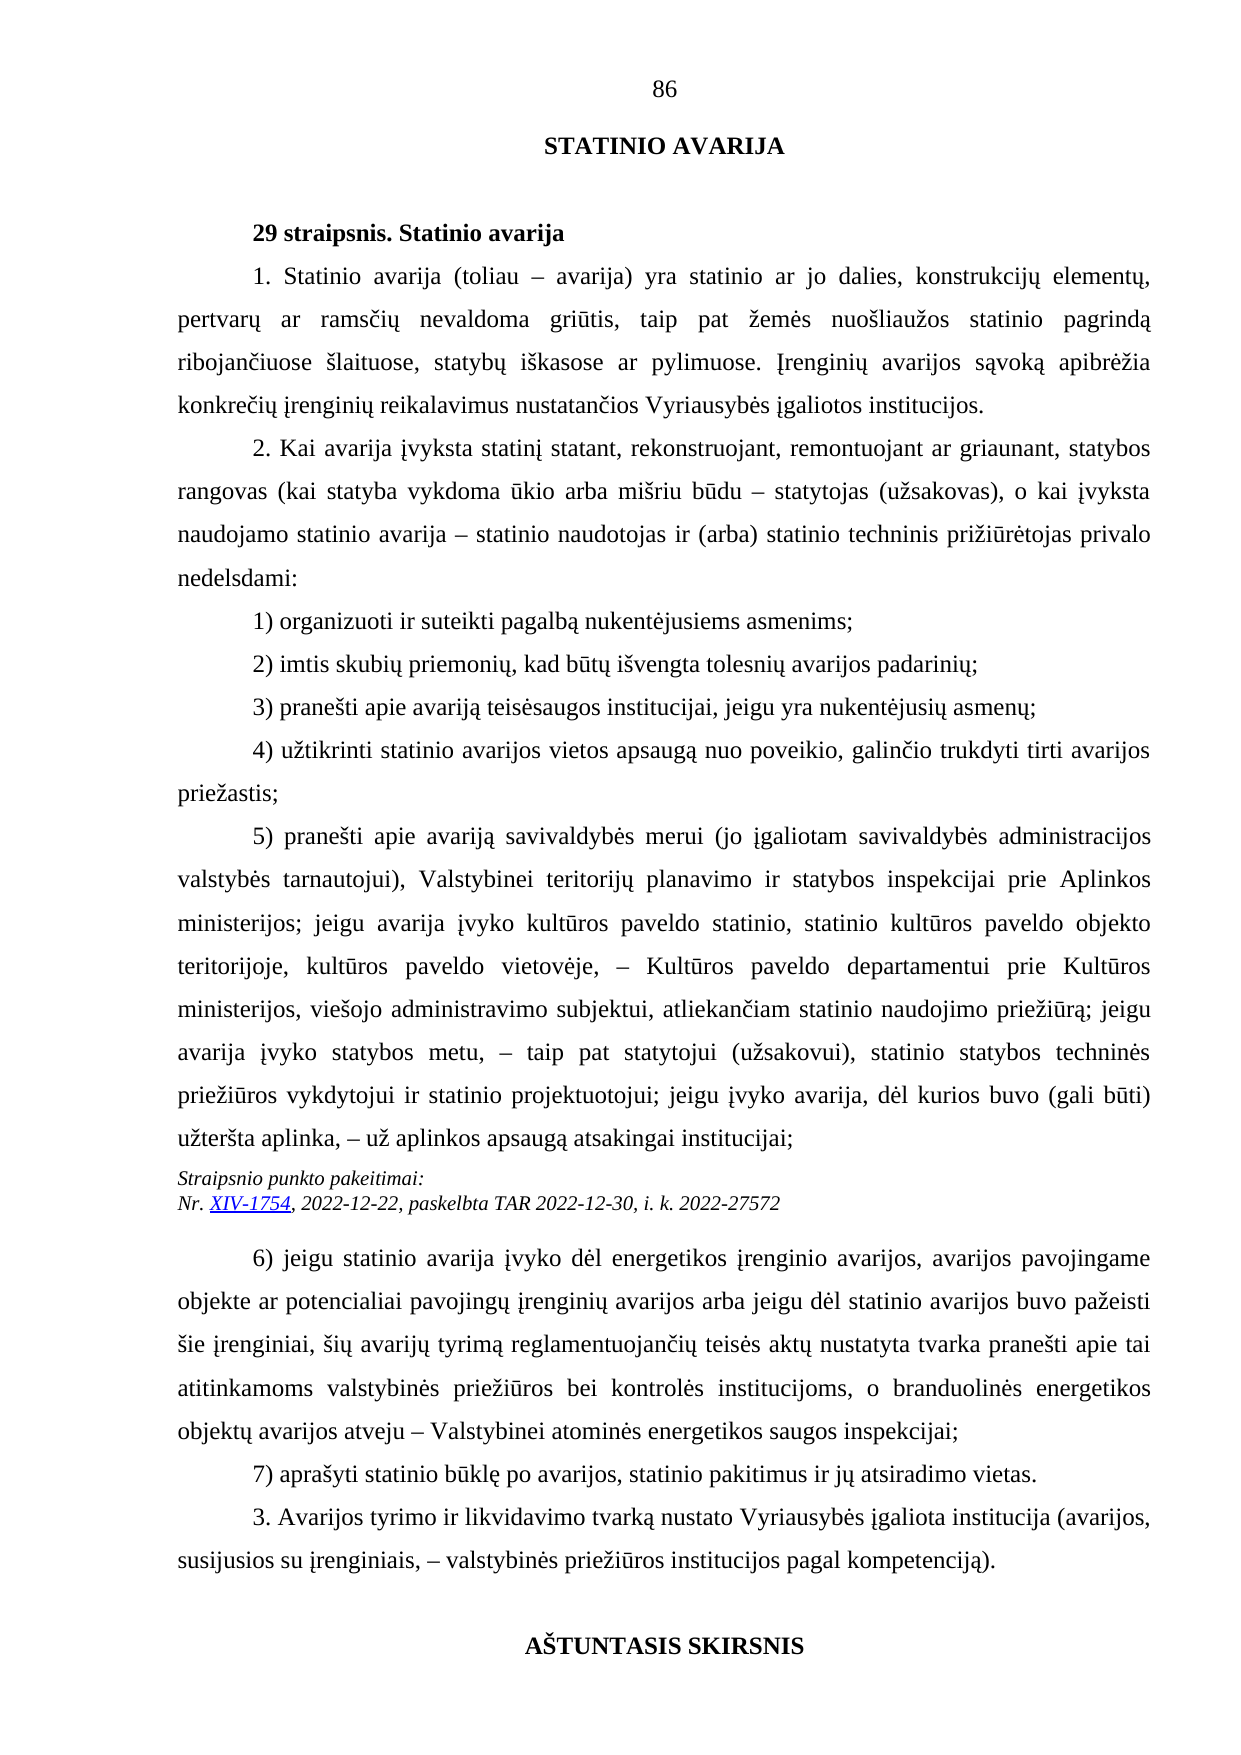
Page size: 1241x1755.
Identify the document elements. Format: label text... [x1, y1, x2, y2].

text 3) pranešti apie avariją teisėsaugos institucijai, jeigu yra nukentėjusių asmenų; [177, 692, 1152, 721]
text 5) pranešti apie avariją savivaldybės merui (jo įgaliotam savivaldybės administracijos valstybės tarnautojui), Valstybinei teritorijų planavimo ir statybos inspekcijai prie Aplinkos ministerijos; jeigu avarija įvyko kultūros paveldo statinio, statinio kultūros paveldo objekto teritorijoje, kultūros paveldo vietovėje, – Kultūros paveldo departamentui prie Kultūros ministerijos, viešojo administravimo subjektui, atliekančiam statinio naudojimo priežiūrą; jeigu avarija įvyko statybos metu, – taip pat statytojui (užsakovui), statinio statybos techninės priežiūros vykdytojui ir statinio projektuotojui; jeigu įvyko avarija, dėl kurios buvo (gali būti) užteršta aplinka, – už aplinkos apsaugą atsakingai institucijai; [177, 821, 1152, 1152]
text 1. Statinio avarija (toliau – avarija) yra statinio ar jo dalies, konstrukcijų elementų, pertvarų ar ramsčių nevaldoma griūtis, taip pat žemės nuošliaužos statinio pagrindą ribojančiuose šlaituose, statybų iškasose ar pylimuose. Įrenginių avarijos sąvoką apibrėžia konkrečių įrenginių reikalavimus nustatančios Vyriausybės įgaliotos institucijos. [177, 261, 1152, 419]
text 7) aprašyti statinio būklę po avarijos, statinio pakitimus ir jų atsiradimo vietas. [177, 1459, 1152, 1488]
text 4) užtikrinti statinio avarijos vietos apsaugą nuo poveikio, galinčio trukdyti tirti avarijos priežastis; [177, 735, 1152, 807]
text 3. Avarijos tyrimo ir likvidavimo tvarką nustato Vyriausybės įgaliota institucija (avarijos, susijusios su įrenginiais, – valstybinės priežiūros institucijos pagal kompetenciją). [177, 1502, 1152, 1574]
text 6) jeigu statinio avarija įvyko dėl energetikos įrenginio avarijos, avarijos pavojingame objekte ar potencialiai pavojingų įrenginių avarijos arba jeigu dėl statinio avarijos buvo pažeisti šie įrenginiai, šių avarijų tyrimą reglamentuojančių teisės aktų nustatyta tvarka pranešti apie tai atitinkamoms valstybinės priežiūros bei kontrolės institucijoms, o branduolinės energetikos objektų avarijos atveju – Valstybinei atominės energetikos saugos inspekcijai; [177, 1243, 1152, 1444]
text Nr. XIV-1754, 2022-12-22, paskelbta TAR 2022-12-30, i. k. 2022-27572 [177, 1190, 1152, 1214]
text STATINIO AVARIJA [177, 131, 1152, 160]
text AŠTUNTASIS SKIRSNIS [177, 1631, 1152, 1660]
text 2) imtis skubių priemonių, kad būtų išvengta tolesnių avarijos padarinių; [177, 649, 1152, 678]
text 2. Kai avarija įvyksta statinį statant, rekonstruojant, remontuojant ar griaunant, statybos rangovas (kai statyba vykdoma ūkio arba mišriu būdu – statytojas (užsakovas), o kai įvyksta naudojamo statinio avarija – statinio naudotojas ir (arba) statinio techninis prižiūrėtojas privalo nedelsdami: [177, 433, 1152, 591]
text Straipsnio punkto pakeitimai: [177, 1166, 1152, 1190]
text 29 straipsnis. Statinio avarija [177, 218, 1152, 246]
text 1) organizuoti ir suteikti pagalbą nukentėjusiems asmenims; [177, 606, 1152, 634]
